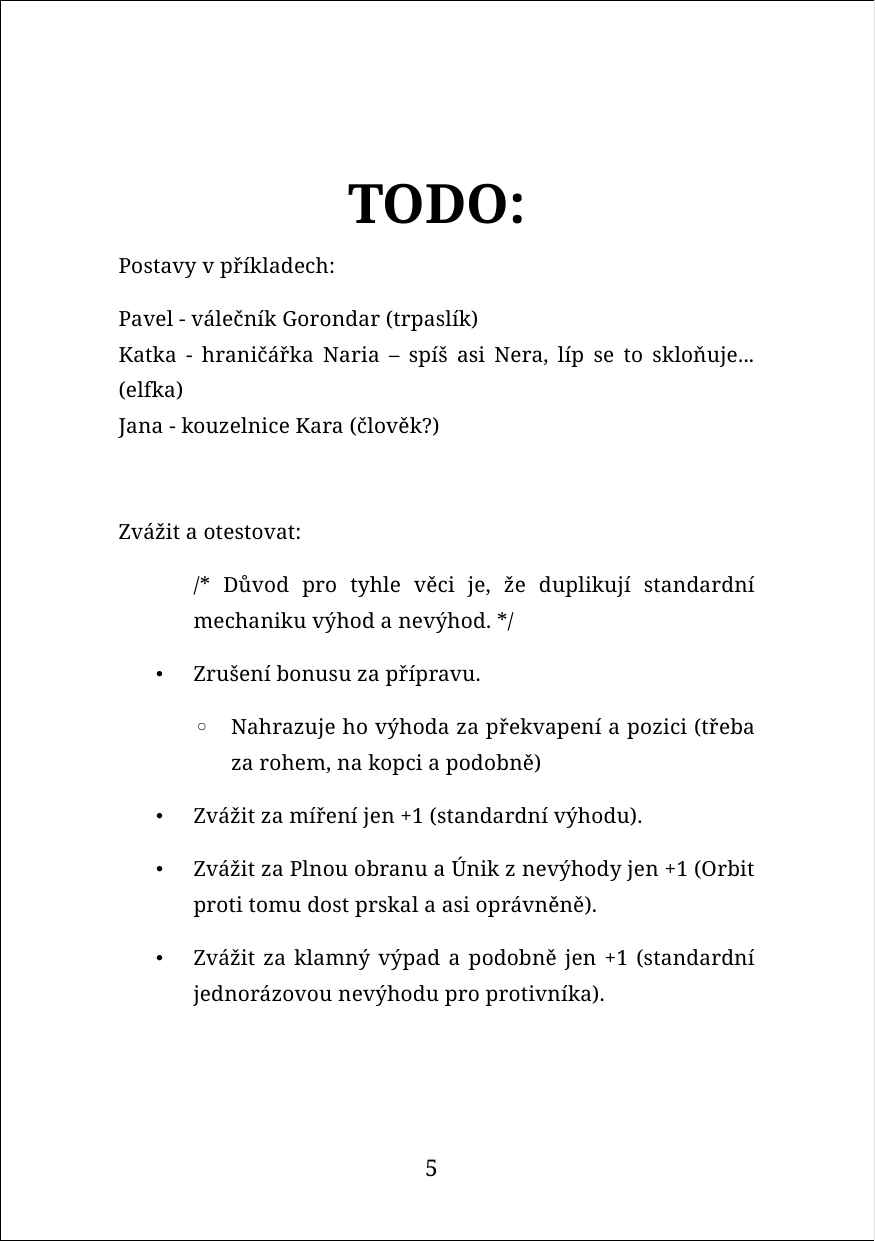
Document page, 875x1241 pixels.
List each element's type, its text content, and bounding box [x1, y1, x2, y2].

text Pavel - válečník Gorondar (trpaslík) Katka - hraničářka Naria – spíš asi Nera, líp se to skloňuje... (elfka) Jana - kouzelnice Kara (člověk?) [118, 304, 756, 439]
text Zvážit a otestovat: [118, 517, 756, 546]
subtitle TODO: [118, 166, 756, 239]
list Zrušení bonusu za přípravu. [156, 659, 756, 688]
list /* Důvod pro tyhle věci je, že duplikují standardní mechaniku výhod a nevýhod. */ [156, 571, 756, 634]
list Zvážit za Plnou obranu a Únik z nevýhody jen +1 (Orbit proti tomu dost prskal a asi oprávněně). [156, 854, 756, 918]
text Postavy v příkladech: [118, 251, 756, 279]
list Nahrazuje ho výhoda za překvapení a pozici (třeba za rohem, na kopci a podobně) [193, 712, 756, 776]
list Zvážit za míření jen +1 (standardní výhodu). [156, 801, 756, 830]
list Zvážit za klamný výpad a podobně jen +1 (standardní jednorázovou nevýhodu pro protivníka). [156, 943, 756, 1007]
